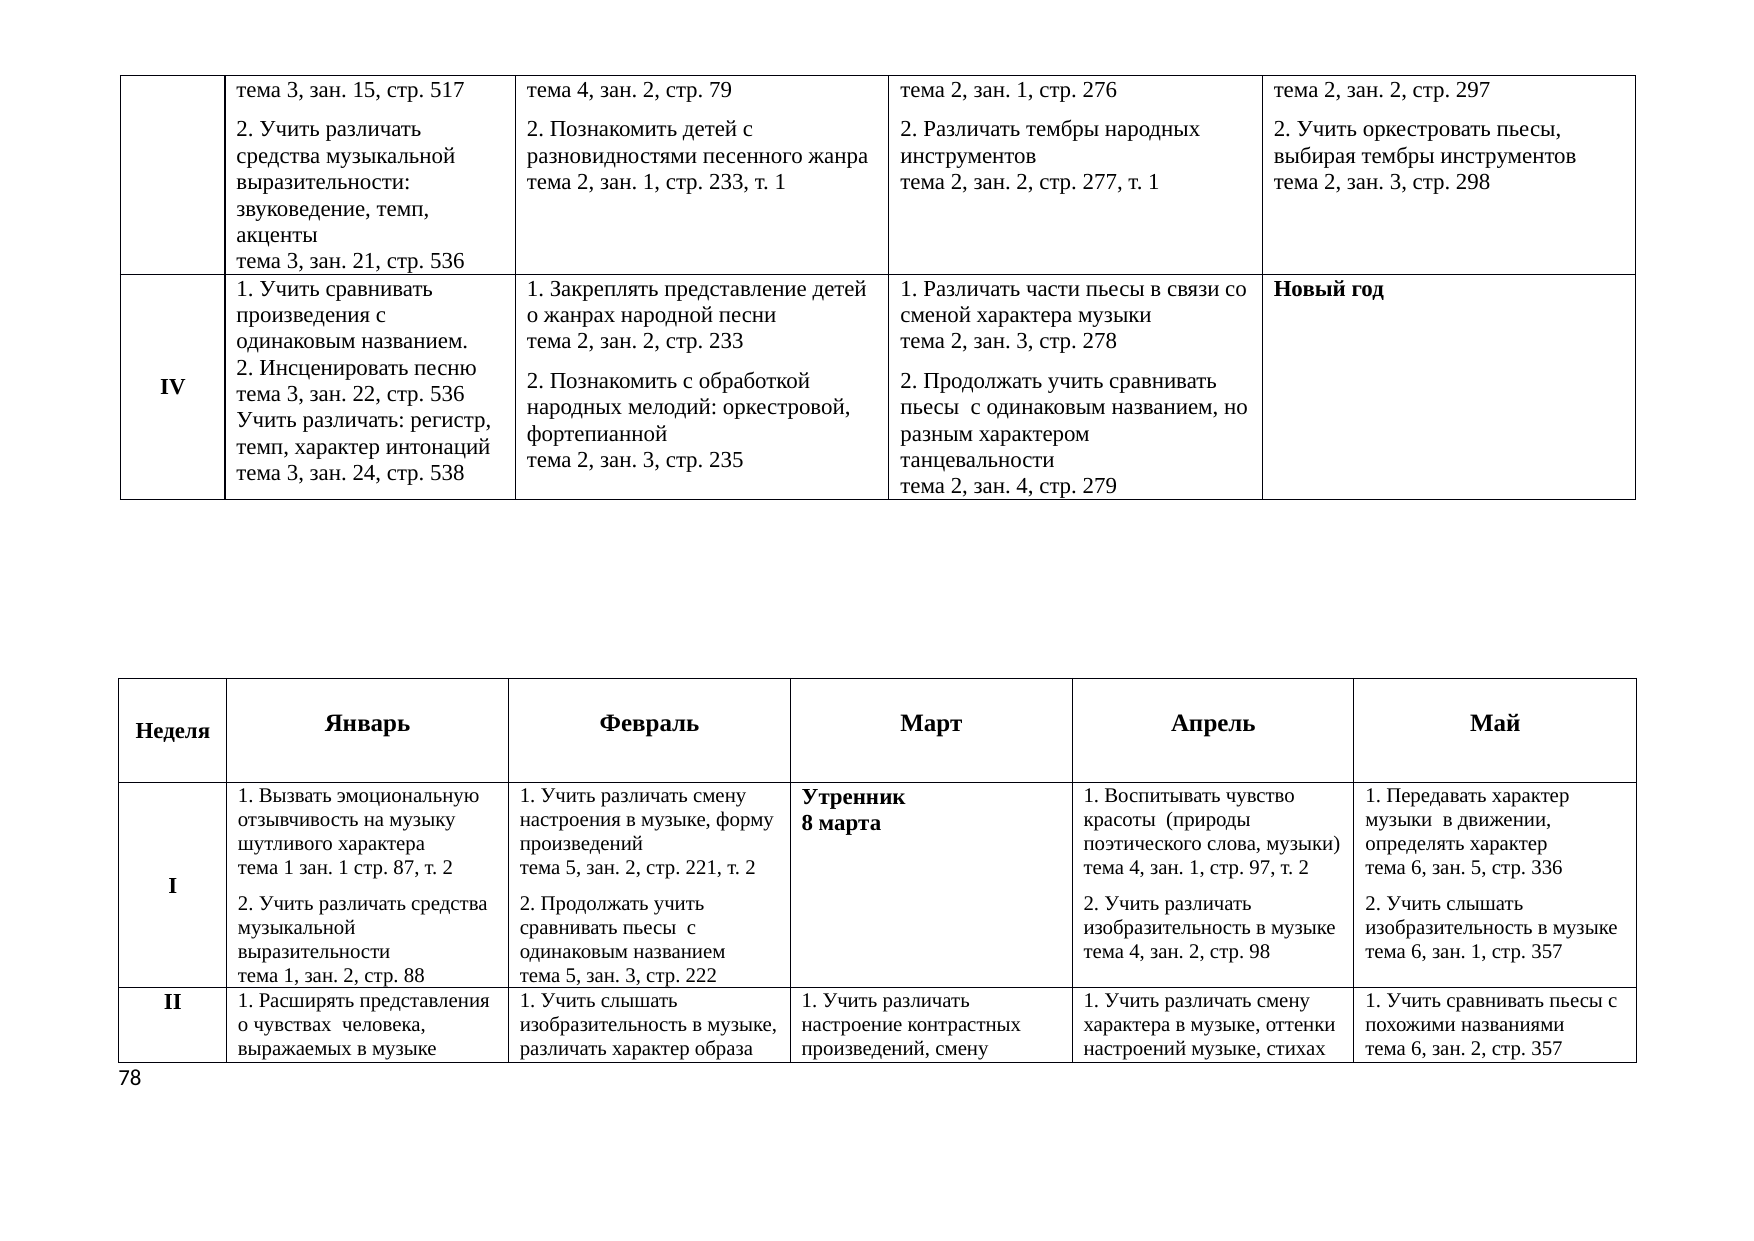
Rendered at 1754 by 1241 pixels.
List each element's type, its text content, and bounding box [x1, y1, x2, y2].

table_header Неделя [119, 679, 226, 782]
table_cell 1. Расширять представления о чувствах человека, выражаемых в музыке [227, 988, 508, 1062]
table_cell [121, 76, 224, 274]
table_cell 1. Учить различать смену характера в музыке, оттенки настроений музыке, стихах [1073, 988, 1353, 1062]
table_cell Утренник 8 марта [791, 783, 1072, 987]
table_cell 1. Закреплять представление детей о жанрах народной песни тема 2, зан. 2, стр. 233 2. Познакомить с обработкой народных мелодий: оркестровой, фортепианной тема 2, зан. 3, стр. 235 [516, 275, 888, 499]
table_cell 1. Учить сравнивать произведения с одинаковым названием. 2. Инсценировать песню тема 3, зан. 22, стр. 536 Учить различать: регистр, темп, характер интонаций тема 3, зан. 24, стр. 538 [226, 275, 515, 499]
table_cell 1. Вызвать эмоциональную отзывчивость на музыку шутливого характера тема 1 зан. 1 стр. 87, т. 2 2. Учить различать средства музыкальной выразительности тема 1, зан. 2, стр. 88 [227, 783, 508, 987]
table_cell 1. Учить слышать изобразительность в музыке, различать характер образа [509, 988, 790, 1062]
table_cell Новый год [1263, 275, 1635, 499]
table_header Апрель [1073, 679, 1353, 782]
table_header Февраль [509, 679, 790, 782]
table_cell тема 4, зан. 2, стр. 79 2. Познакомить детей с разновидностями песенного жанра тема 2, зан. 1, стр. 233, т. 1 [516, 76, 888, 274]
table_cell 1. Учить сравнивать пьесы с похожими названиями тема 6, зан. 2, стр. 357 [1354, 988, 1636, 1062]
table_header Январь [227, 679, 508, 782]
table_cell II [119, 988, 226, 1062]
table_cell тема 2, зан. 1, стр. 276 2. Различать тембры народных инструментов тема 2, зан. 2, стр. 277, т. 1 [889, 76, 1262, 274]
table_cell IV [121, 275, 224, 499]
table_header Март [791, 679, 1072, 782]
table_cell 1. Учить различать настроение контрастных произведений, смену [791, 988, 1072, 1062]
table_cell 1. Передавать характер музыки в движении, определять характер тема 6, зан. 5, стр. 336 2. Учить слышать изобразительность в музыке тема 6, зан. 1, стр. 357 [1354, 783, 1636, 987]
table_cell тема 2, зан. 2, стр. 297 2. Учить оркестровать пьесы, выбирая тембры инструментов тема 2, зан. 3, стр. 298 [1263, 76, 1635, 274]
table_cell 1. Воспитывать чувство красоты (природы поэтического слова, музыки) тема 4, зан. 1, стр. 97, т. 2 2. Учить различать изобразительность в музыке тема 4, зан. 2, стр. 98 [1073, 783, 1353, 987]
table_cell 1. Различать части пьесы в связи со сменой характера музыки тема 2, зан. 3, стр. 278 2. Продолжать учить сравнивать пьесы с одинаковым названием, но разным характером танцевальности тема 2, зан. 4, стр. 279 [889, 275, 1262, 499]
table_header Май [1354, 679, 1636, 782]
table_cell I [119, 783, 226, 987]
table_cell тема 3, зан. 15, стр. 517 2. Учить различать средства музыкальной выразительности: звуковедение, темп, акценты тема 3, зан. 21, стр. 536 [226, 76, 515, 274]
table_cell 1. Учить различать смену настроения в музыке, форму произведений тема 5, зан. 2, стр. 221, т. 2 2. Продолжать учить сравнивать пьесы с одинаковым названием тема 5, зан. 3, стр. 222 [509, 783, 790, 987]
